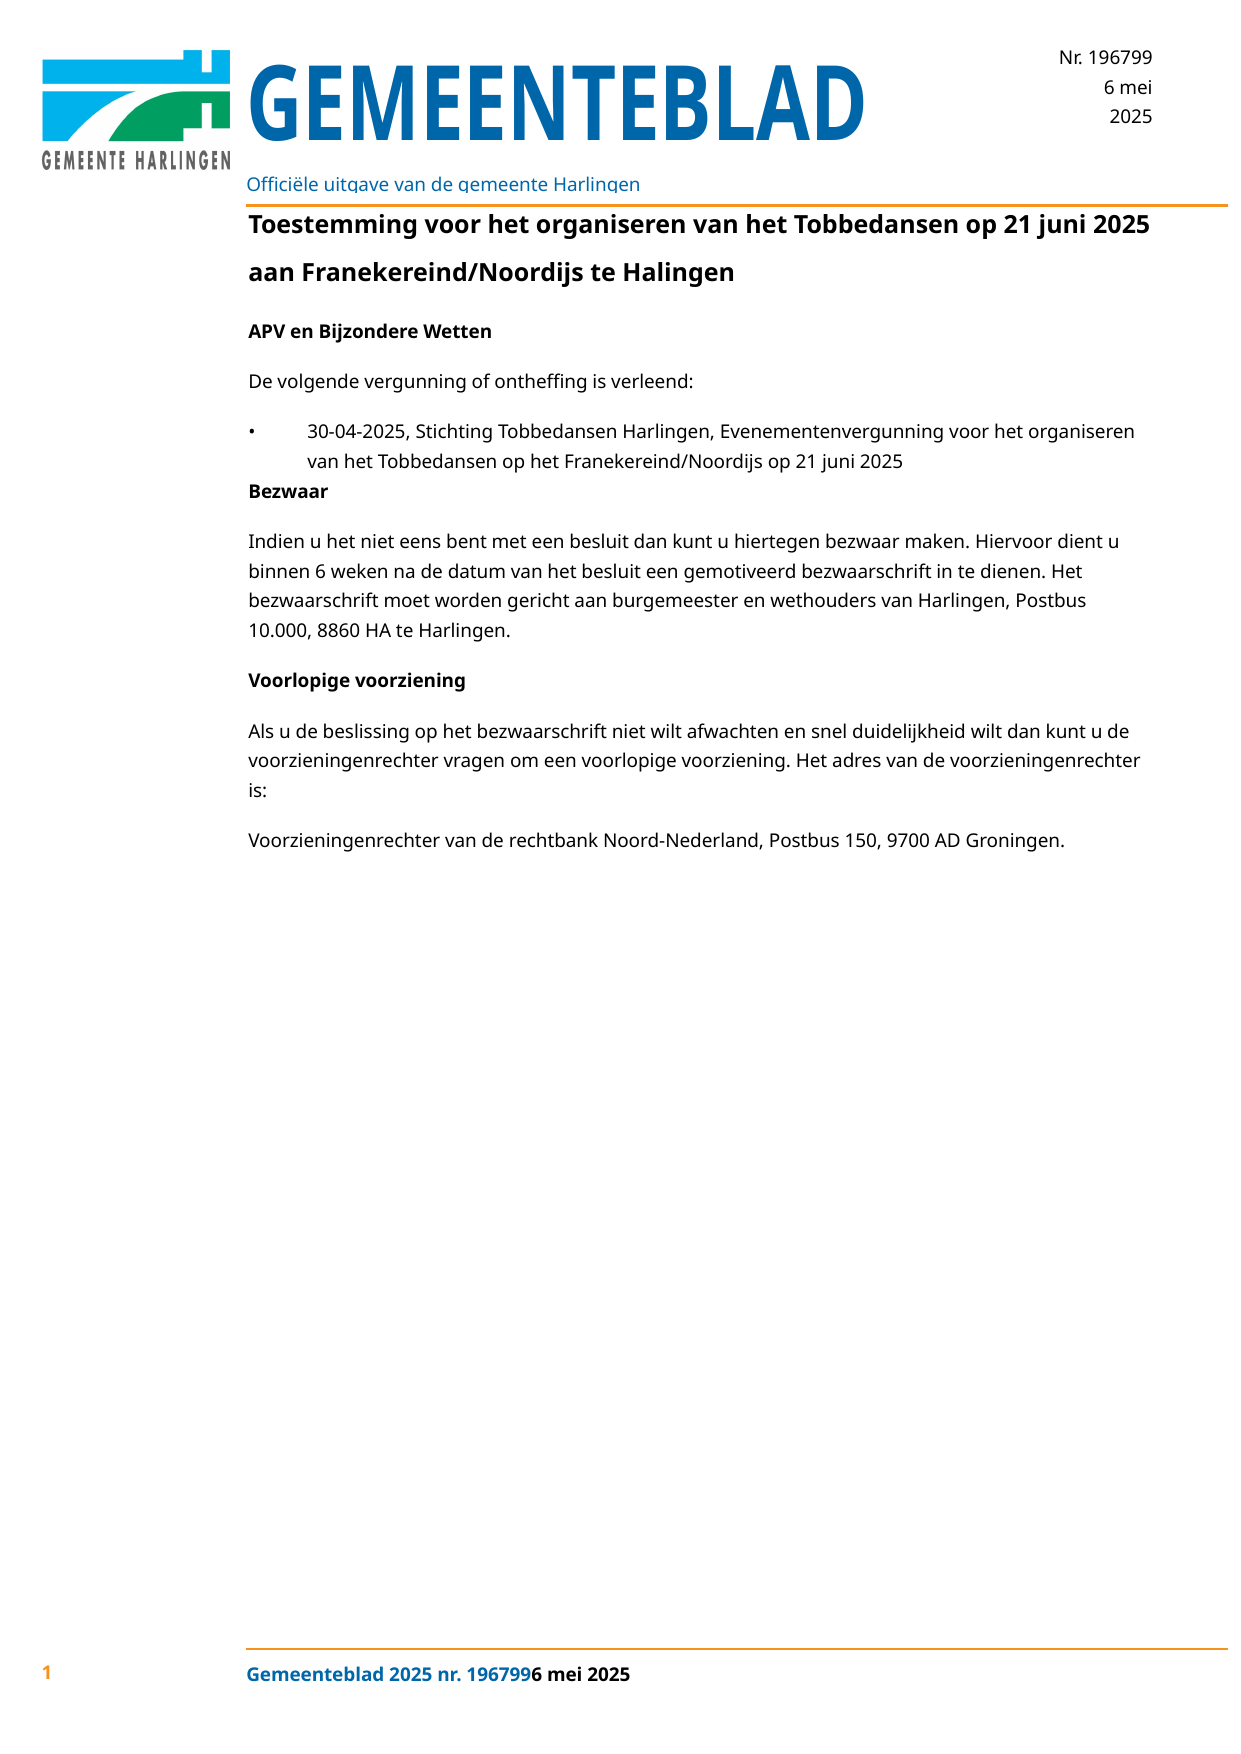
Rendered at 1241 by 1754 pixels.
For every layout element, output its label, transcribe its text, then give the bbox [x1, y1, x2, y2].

text Indien u het niet eens bent met een besluit dan kunt u hiertegen bezwaar maken. Hiervoor dient u binnen 6 weken na de datum van het besluit een gemotiveerd bezwaarschrift in te dienen. Het bezwaarschrift moet worden gericht aan burgemeester en wethouders van Harlingen, Postbus 10.000, 8860 HA te Harlingen. [248, 528, 1152, 643]
text Bezwaar [248, 478, 1152, 504]
list 30-04-2025, Stichting Tobbedansen Harlingen, Evenementenvergunning voor het organiseren van het Tobbedansen op het Franekereind/Noordijs op 21 juni 2025 [248, 419, 1152, 474]
text Toestemming voor het organiseren van het Tobbedansen op 21 juni 2025 aan Franekereind/Noordijs te Halingen [248, 207, 1152, 288]
text De volgende vergunning of ontheffing is verleend: [248, 368, 1152, 394]
text Voorlopige voorziening [248, 667, 1152, 693]
text Voorzieningenrechter van de rechtbank Noord-Nederland, Postbus 150, 9700 AD Groningen. [248, 827, 1152, 853]
picture [41, 47, 231, 172]
text APV en Bijzondere Wetten [248, 318, 1152, 344]
text Als u de beslissing op het bezwaarschrift niet wilt afwachten en snel duidelijkheid wilt dan kunt u de voorzieningenrechter vragen om een voorlopige voorziening. Het adres van de voorzieningenrechter is: [248, 718, 1152, 803]
